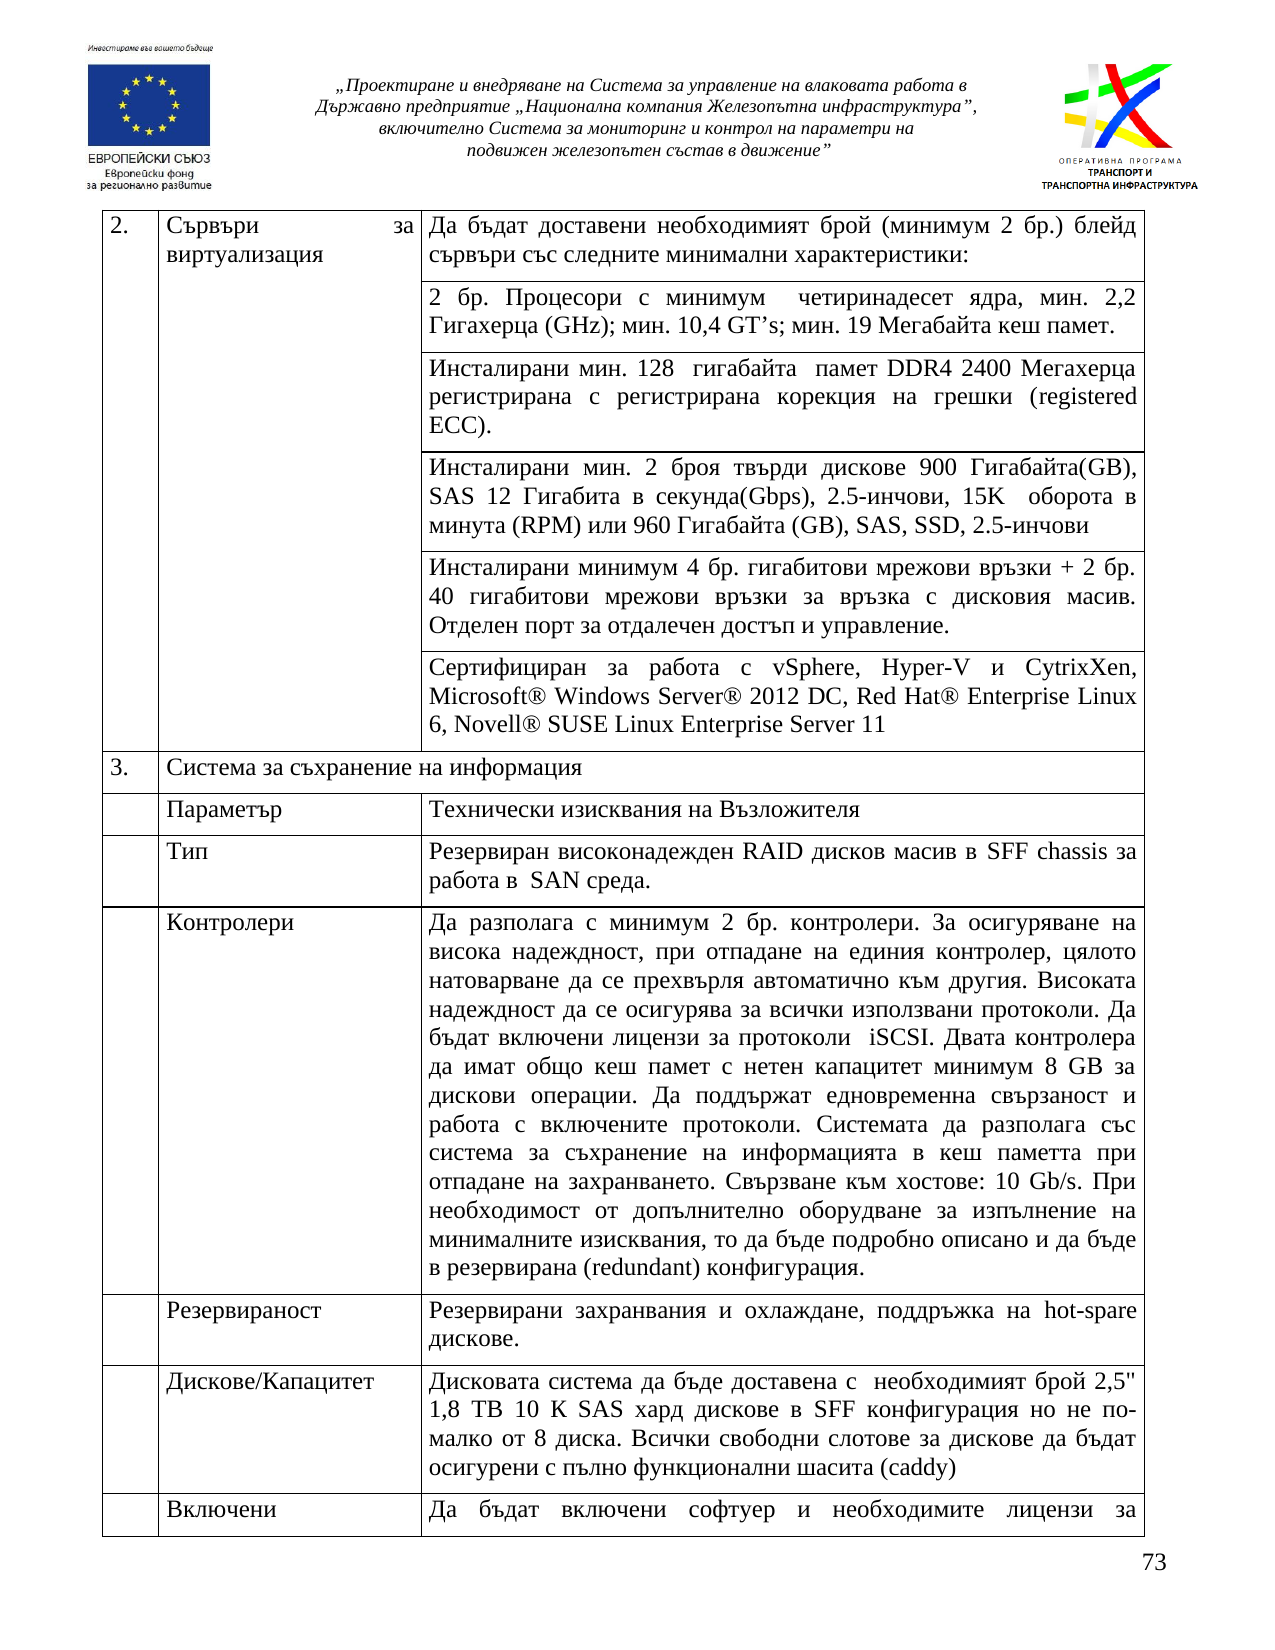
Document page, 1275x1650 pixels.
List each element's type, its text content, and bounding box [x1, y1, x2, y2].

table_cell Технически изисквания на Възложителя [422, 794, 1144, 835]
table_cell 2. [103, 211, 158, 751]
table_cell Инсталирани мин. 128 гигабайта памет DDR4 2400 Мегахерца регистрирана с регистрирана корекция на грешки (registered ECC). [422, 353, 1144, 451]
table_cell Система за съхранение на информация [159, 752, 1144, 793]
table_cell Резервиран високонадежден RAID дисков масив в SFF chassis за работа в SAN среда. [422, 836, 1144, 906]
table_cell Контролери [159, 908, 421, 1294]
table_cell Сертифициран за работа с vSphere, Hyper-V и CytrixXen, Microsoft® Windows Server® 2012 DC, Red Hat® Enterprise Linux 6, Novell® SUSE Linux Enterprise Server 11 [422, 652, 1144, 751]
table_cell [103, 1494, 158, 1536]
table_cell [103, 1295, 158, 1365]
table_cell [103, 908, 158, 1294]
table_cell Да разполага с минимум 2 бр. контролери. За осигуряване на висока надеждност, при отпадане на единия контролер, цялото натоварване да се прехвърля автоматично към другия. Високата надеждност да се осигурява за всички използвани протоколи. Да бъдат включени лицензи за протоколи iSCSI. Двата контролера да имат общо кеш памет с нетен капацитет минимум 8 GB за дискови операции. Да поддържат едновременна свързаност и работа с включените протоколи. Системата да разполага със система за съхранение на информацията в кеш паметта при отпадане на захранването. Свързване към хостове: 10 Gb/s. При необходимост от допълнително оборудване за изпълнение на минималните изисквания, то да бъде подробно описано и да бъде в резервирана (redundant) конфигурация. [422, 908, 1144, 1294]
table_cell Да бъдат доставени необходимият брой (минимум 2 бр.) блейд сървъри със следните минимални характеристики: [422, 211, 1144, 281]
table_cell Резервираност [159, 1295, 421, 1365]
table_cell Сървъри за виртуализация [159, 211, 421, 751]
table_cell Включени [159, 1494, 421, 1536]
table_cell [103, 836, 158, 906]
table_cell Дискове/Капацитет [159, 1366, 421, 1493]
table_cell 2 бр. Процесори с минимум четиринадесет ядра, мин. 2,2 Гигахерца (GHz); мин. 10,4 GT’s; мин. 19 Мегабайта кеш памет. [422, 282, 1144, 352]
table_cell Инсталирани минимум 4 бр. гигабитови мрежови връзки + 2 бр. 40 гигабитови мрежови връзки за връзка с дисковия масив. Отделен порт за отдалечен достъп и управление. [422, 552, 1144, 651]
table_cell Инсталирани мин. 2 броя твърди дискове 900 Гигабайта(GB), SAS 12 Гигабита в секунда(Gbps), 2.5-инчови, 15K оборота в минута (RPM) или 960 Гигабайта (GB), SAS, SSD, 2.5-инчови [422, 453, 1144, 551]
table_cell Резервирани захранвания и охлаждане, поддръжка на hot-spare дискове. [422, 1295, 1144, 1365]
table_cell [103, 1366, 158, 1493]
table_cell [103, 794, 158, 835]
table_cell Параметър [159, 794, 421, 835]
table_cell Тип [159, 836, 421, 906]
table_cell Да бъдат включени софтуер и необходимите лицензи за [422, 1494, 1144, 1536]
table_cell Дисковата система да бъде доставена с необходимият брой 2,5" 1,8 TB 10 К SAS хард дискове в SFF конфигурация но не по-малко от 8 диска. Всички свободни слотове за дискове да бъдат осигурени с пълно функционални шаситa (caddy) [422, 1366, 1144, 1493]
table_cell 3. [103, 752, 158, 793]
